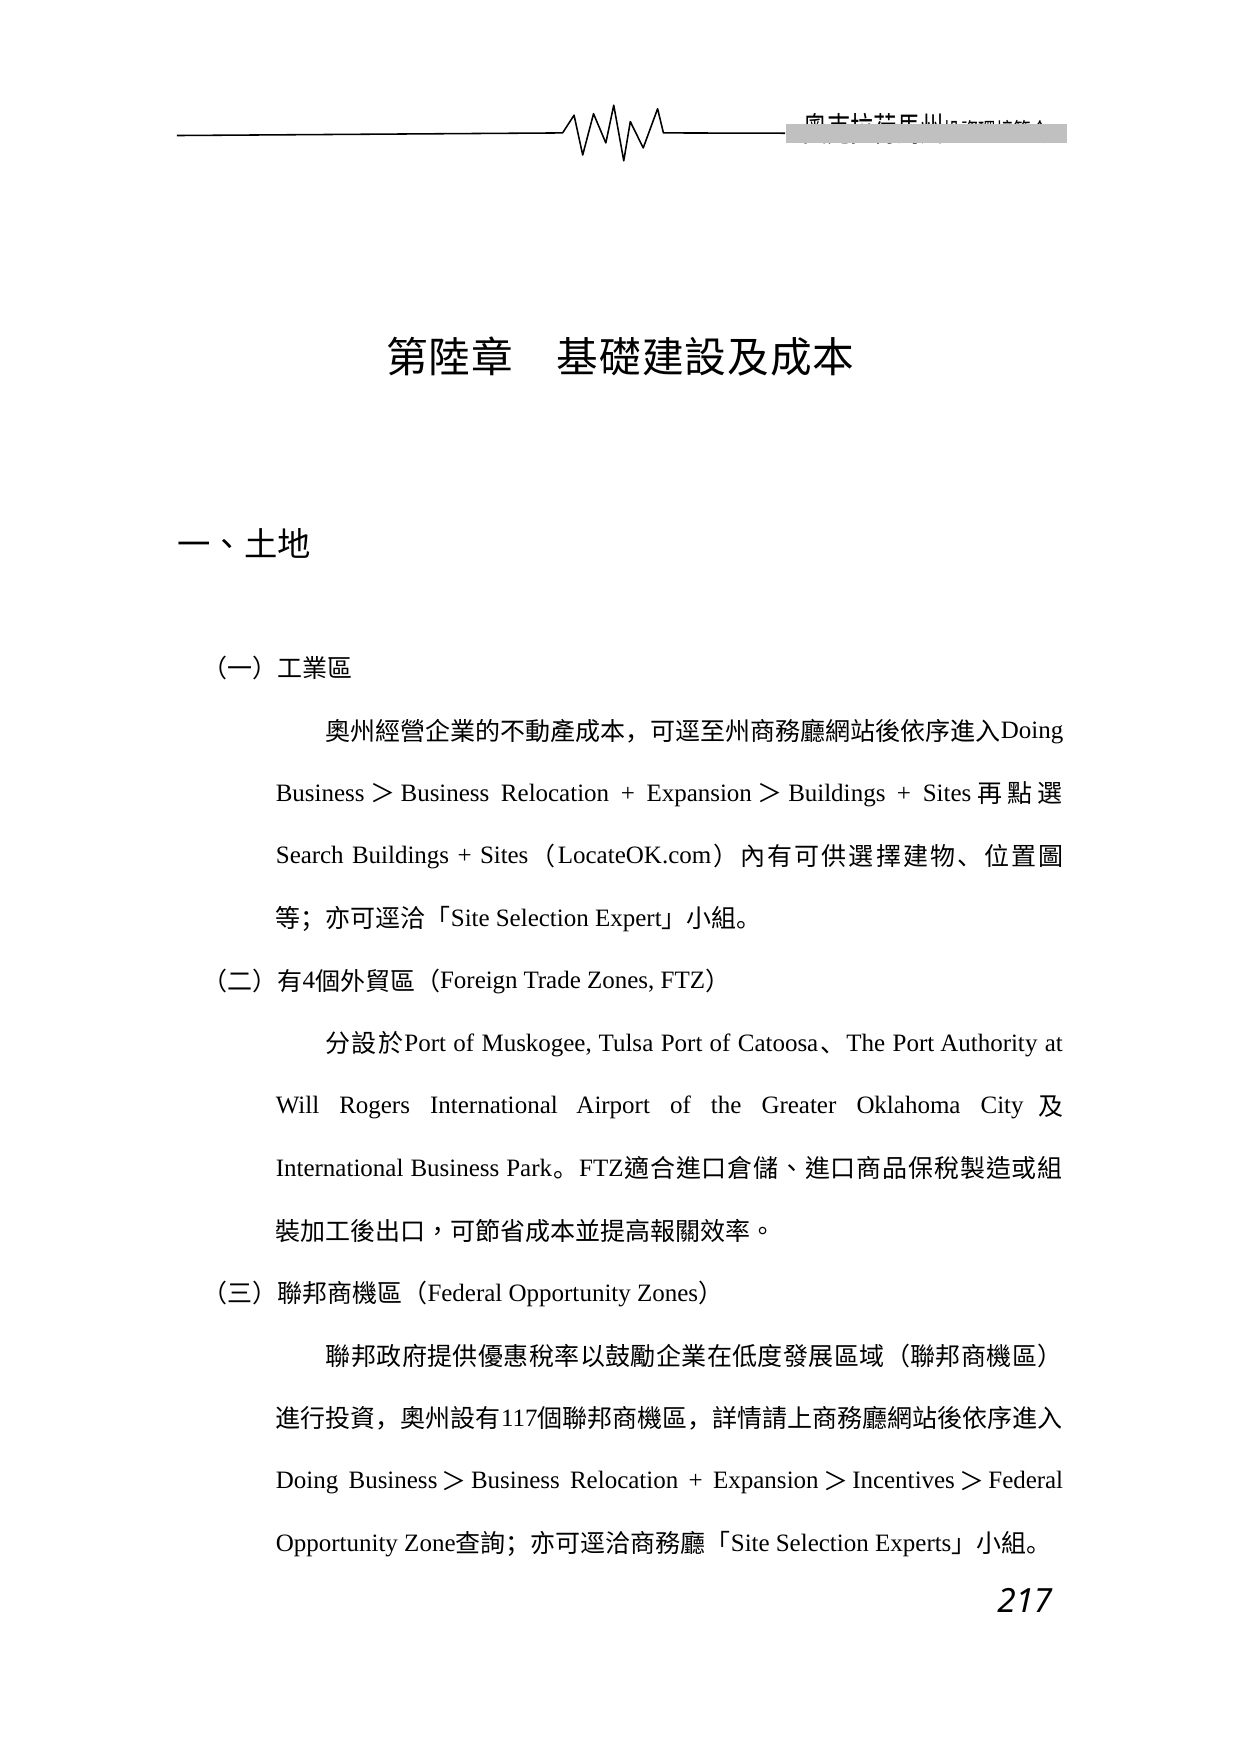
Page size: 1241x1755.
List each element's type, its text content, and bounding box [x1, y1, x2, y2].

text 聯邦政府提供優惠稅率以鼓勵企業在低度發展區域（聯邦商機區）進行投資，奧州設有117個聯邦商機區，詳情請上商務廳網站後依序進入Doing Business＞Business Relocation + Expansion＞Incentives＞Federal Opportunity Zone查詢；亦可逕洽商務廳「Site Selection Experts」小組。 [276, 1313, 1063, 1563]
text 第陸章 基礎建設及成本 [177, 313, 1063, 375]
text 奧州經營企業的不動產成本，可逕至州商務廳網站後依序進入Doing Business＞Business Relocation + Expansion＞Buildings + Sites再點選 Search Buildings + Sites（LocateOK.com）內有可供選擇建物、位置圖等；亦可逕洽「Site Selection Expert」小組。 [276, 688, 1063, 938]
text （三）聯邦商機區（Federal Opportunity Zones） [202, 1250, 1063, 1313]
text 一、土地 [177, 500, 1063, 563]
text （一）工業區 [202, 625, 1063, 688]
text （二）有4個外貿區（Foreign Trade Zones, FTZ） [202, 938, 1063, 1000]
text 分設於Port of Muskogee, Tulsa Port of Catoosa、The Port Authority at Will Rogers International Airport of the Greater Oklahoma City及International Business Park。FTZ適合進口倉儲、進口商品保稅製造或組裝加工後出口，可節省成本並提高報關效率。 [276, 1000, 1063, 1250]
